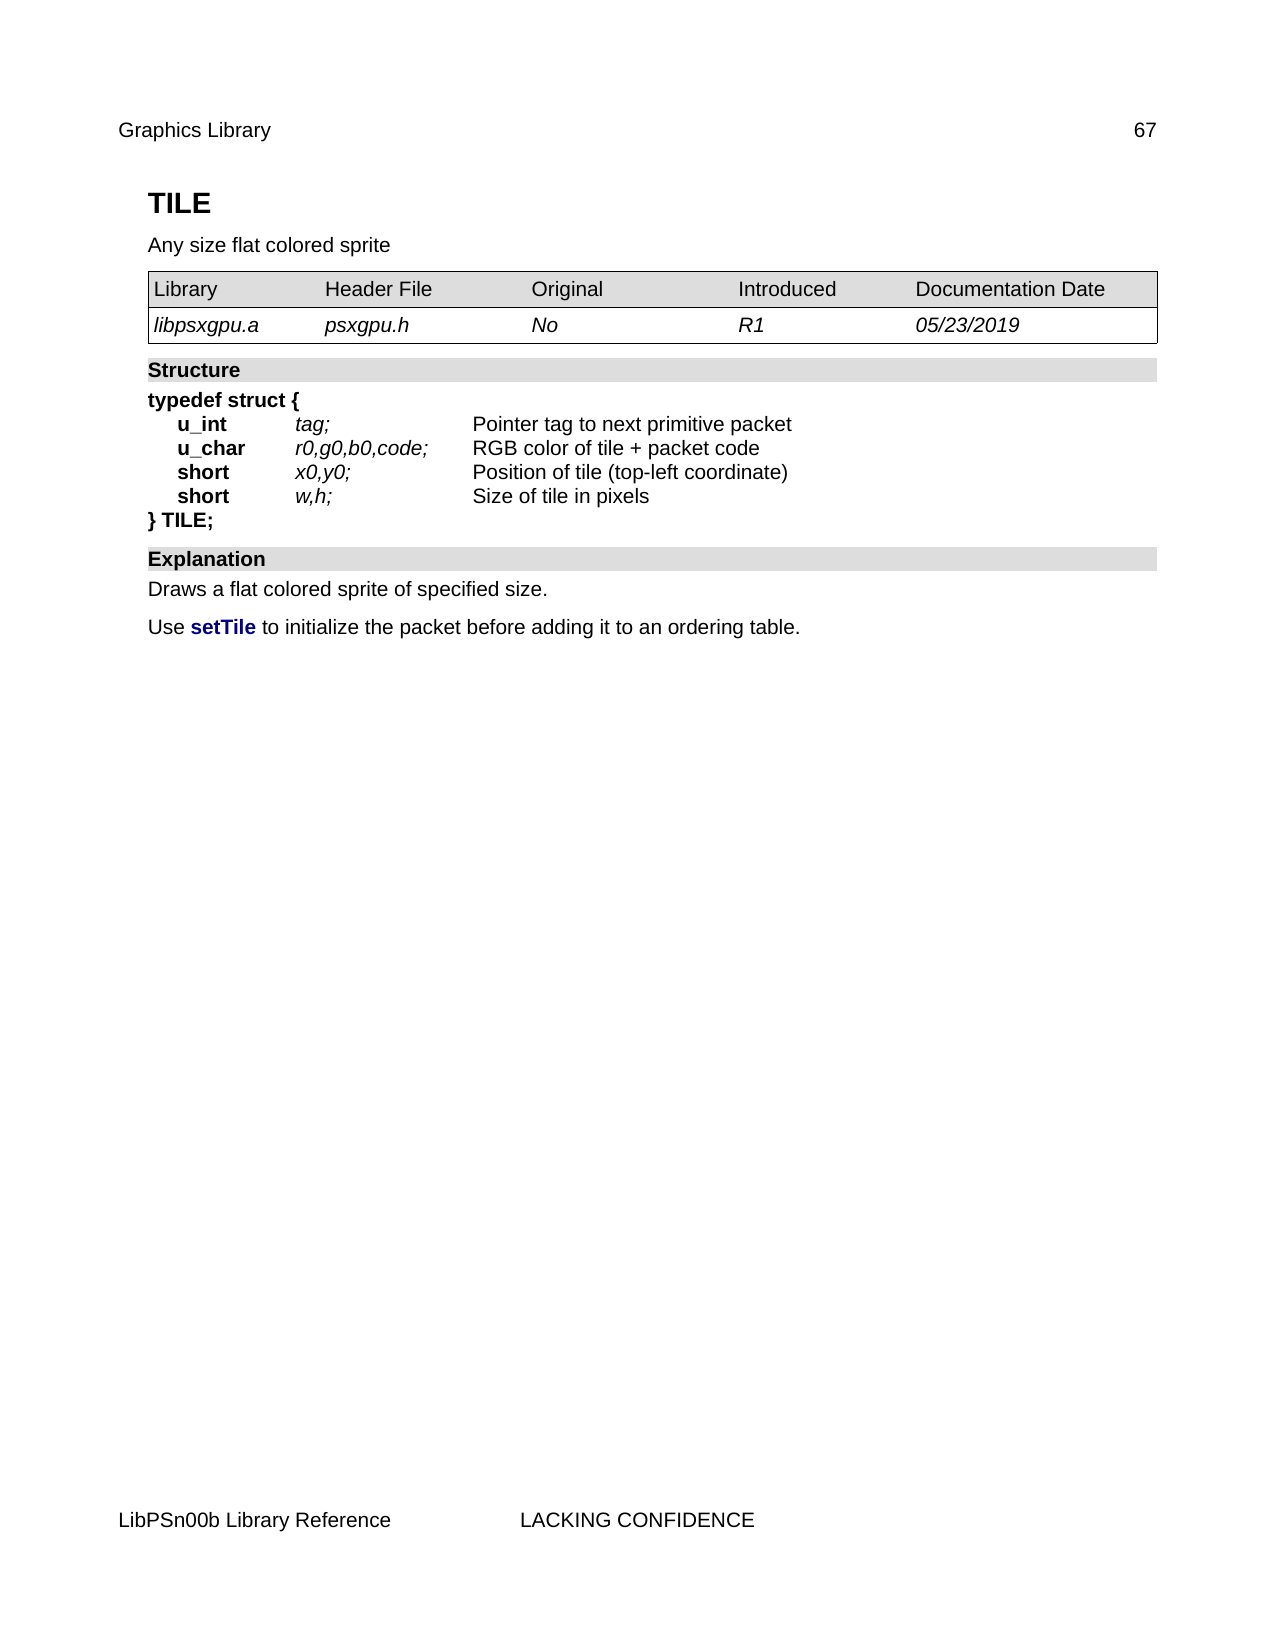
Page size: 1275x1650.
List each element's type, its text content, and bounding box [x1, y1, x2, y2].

text Library Header File Original Introduced Documentation Date [149, 272, 1157, 307]
text Draws a flat colored sprite of specified size. [148, 576, 1157, 600]
text short x0,y0; Position of tile (top-left coordinate) [148, 460, 1157, 484]
subtitle Structure [148, 358, 1157, 382]
text u_int tag; Pointer tag to next primitive packet [148, 412, 1157, 436]
text typedef struct { [148, 388, 1157, 412]
subtitle TILE [148, 186, 1157, 220]
text libpsxgpu.a psxgpu.h No R1 05/23/2019 [149, 308, 1157, 343]
text u_char r0,g0,b0,code; RGB color of tile + packet code [148, 436, 1157, 460]
text Any size flat colored sprite [148, 232, 1157, 256]
text Use setTile to initialize the packet before adding it to an ordering table. [148, 615, 1157, 639]
subtitle Explanation [148, 547, 1157, 571]
text short w,h; Size of tile in pixels [148, 484, 1157, 508]
text } TILE; [148, 508, 1157, 532]
